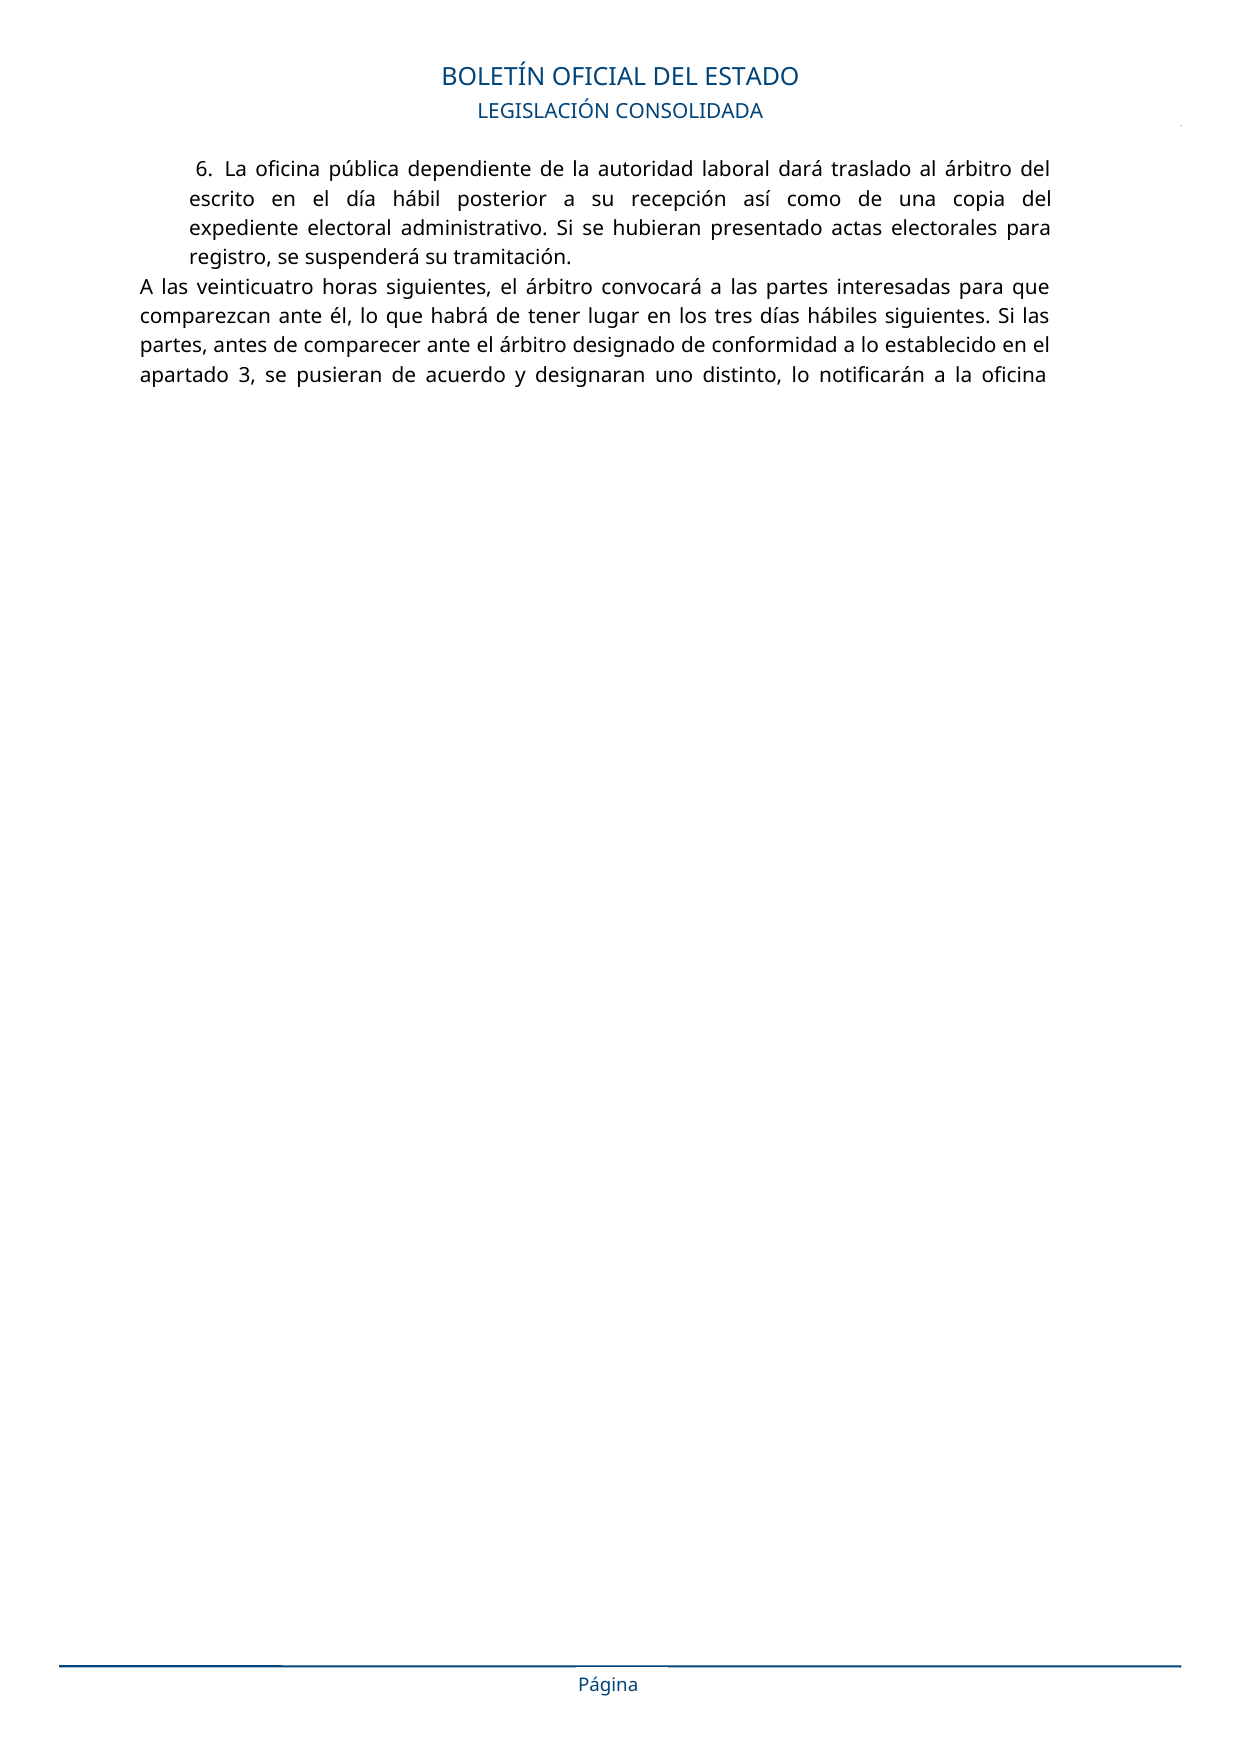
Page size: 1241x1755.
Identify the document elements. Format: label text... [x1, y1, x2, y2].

text A las veinticuatro horas siguientes, el árbitro convocará a las partes interesadas para que comparezcan ante él, lo que habrá de tener lugar en los tres días hábiles siguientes. Si las partes, antes de comparecer ante el árbitro designado de conformidad a lo establecido en el apartado 3, se pusieran de acuerdo y designaran uno distinto, lo notificarán a la oficina [139, 272, 1052, 388]
list La oficina pública dependiente de la autoridad laboral dará traslado al árbitro del escrito en el día hábil posterior a su recepción así como de una copia del expediente electoral administrativo. Si se hubieran presentado actas electorales para registro, se suspenderá su tramitación. [160, 154, 1052, 271]
